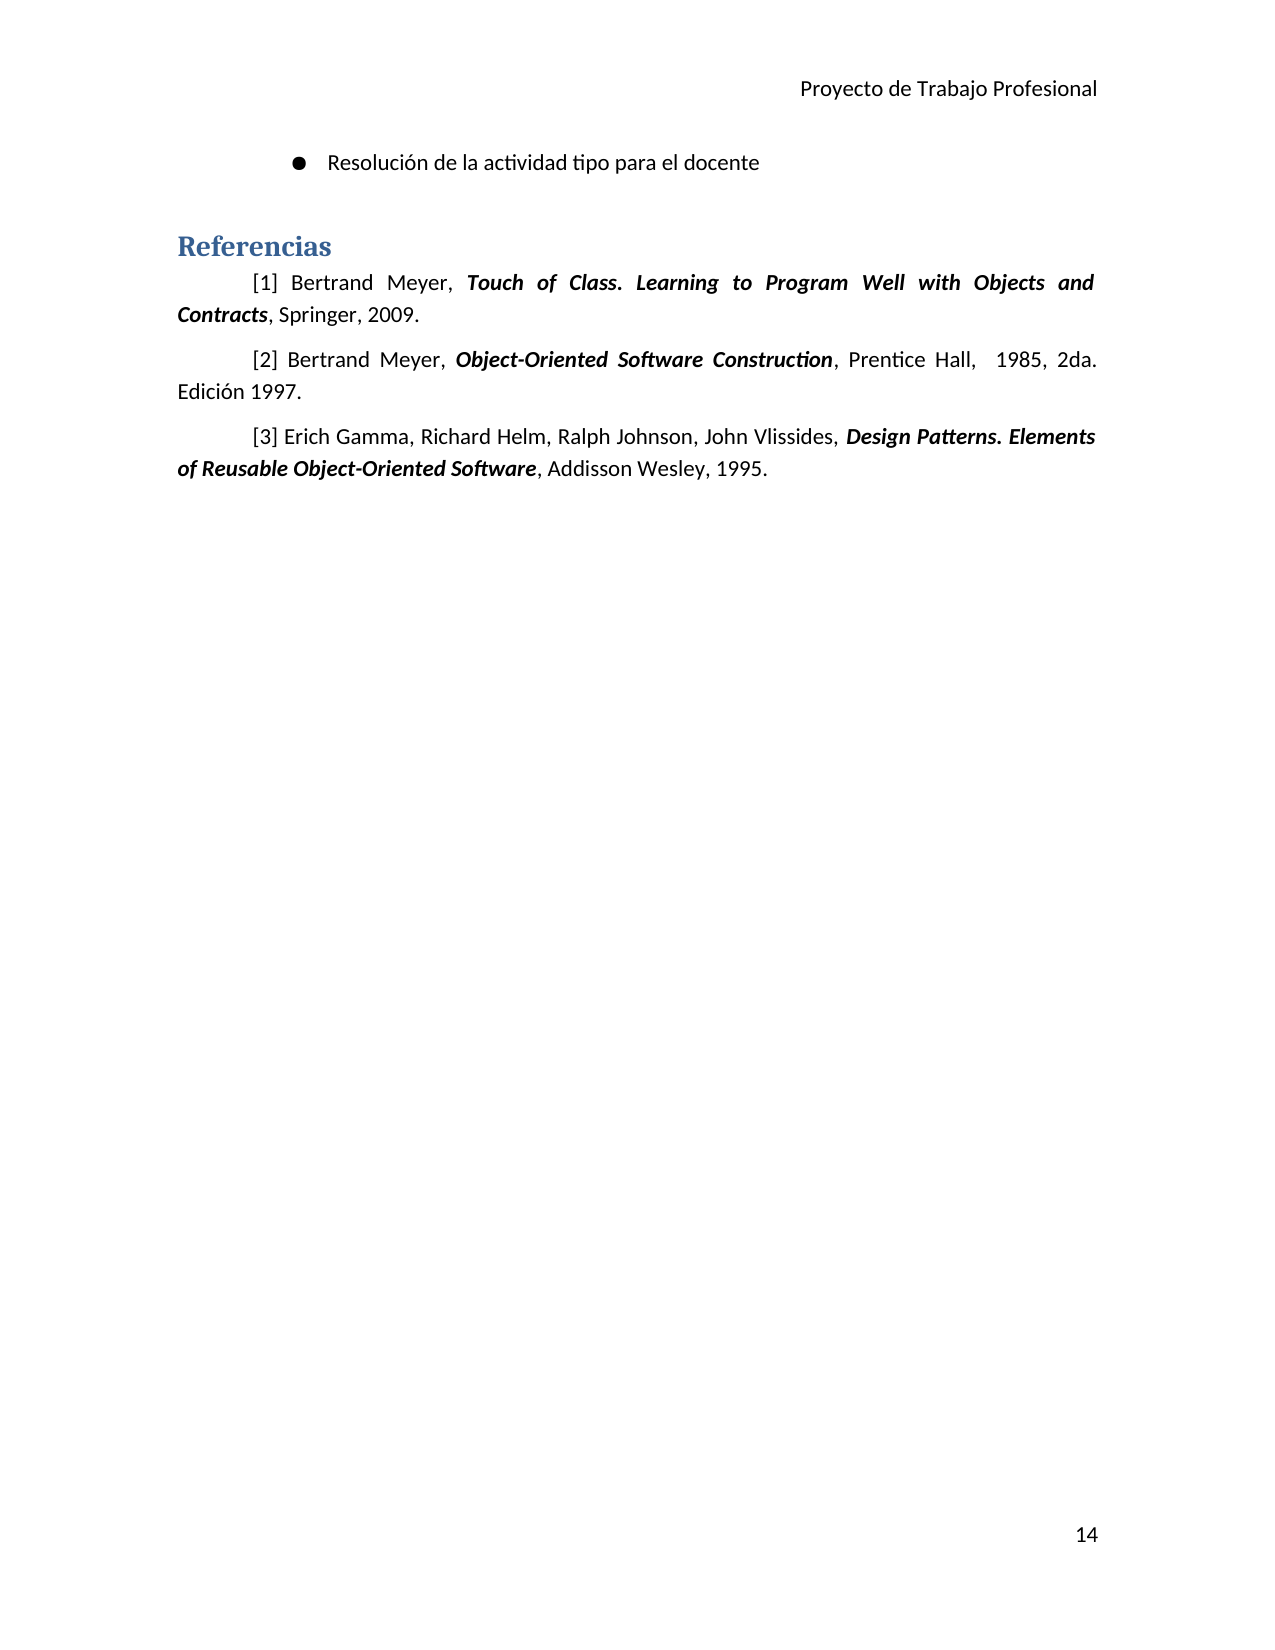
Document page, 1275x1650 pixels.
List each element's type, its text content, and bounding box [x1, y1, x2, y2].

list Resolución de la actividad tipo para el docente [215, 148, 1098, 176]
list Erich Gamma, Richard Helm, Ralph Johnson, John Vlissides, Design Patterns. Elements of Reusable Object-Oriented Software, Addisson Wesley, 1995. [177, 422, 1098, 482]
list Bertrand Meyer, Touch of Class. Learning to Program Well with Objects and Contracts, Springer, 2009. [177, 268, 1098, 328]
list Bertrand Meyer, Object-Oriented Software Construction, Prentice Hall, 1985, 2da. Edición 1997. [177, 345, 1098, 405]
subtitle Referencias [177, 230, 1098, 263]
